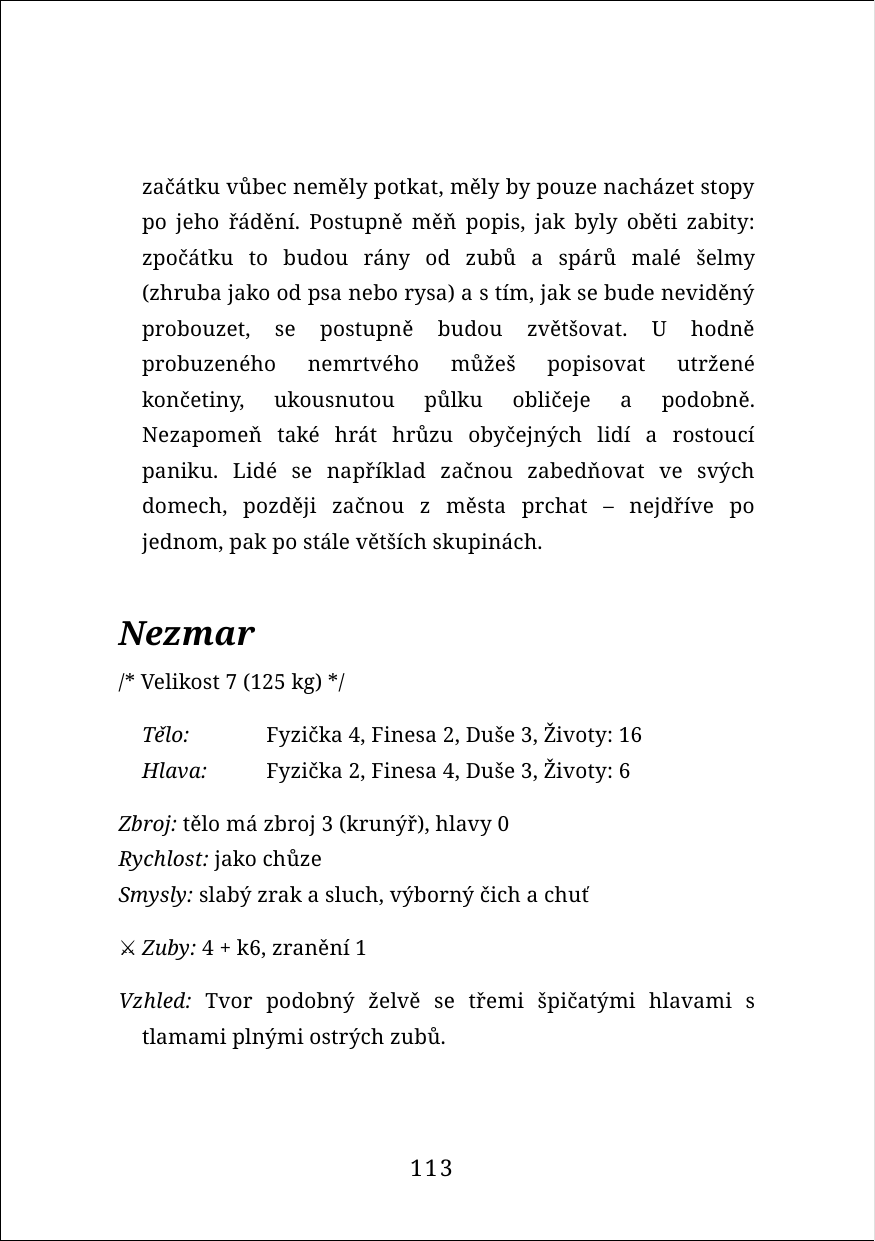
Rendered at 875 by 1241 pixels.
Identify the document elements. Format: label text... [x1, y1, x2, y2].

text Hlava: Fyzička 2, Finesa 4, Duše 3, Životy: 6 [142, 756, 756, 784]
text Zbroj: tělo má zbroj 3 (krunýř), hlavy 0 [118, 809, 756, 837]
text /* Velikost 7 (125 kg) */ [118, 667, 756, 695]
text Rychlost: jako chůze [118, 844, 756, 873]
text začátku vůbec neměly potkat, měly by pouze nacházet stopy po jeho řádění. Postupně měň popis, jak byly oběti zabity: zpočátku to budou rány od zubů a spárů malé šelmy (zhruba jako od psa nebo rysa) a s tím, jak se bude neviděný probouzet, se postupně budou zvětšovat. U hodně probuzeného nemrtvého můžeš popisovat utržené končetiny, ukousnutou půlku obličeje a podobně. Nezapomeň také hrát hrůzu obyčejných lidí a rostoucí paniku. Lidé se například začnou zabedňovat ve svých domech, později začnou z města prchat – nejdříve po jednom, pak po stále větších skupinách. [118, 172, 756, 555]
text Vzhled: Tvor podobný želvě se třemi špičatými hlavami s tlamami plnými ostrých zubů. [118, 986, 756, 1050]
text ⚔ Zuby: 4 + k6, zranění 1 [118, 933, 756, 962]
text Tělo: Fyzička 4, Finesa 2, Duše 3, Životy: 16 [142, 720, 756, 749]
subtitle Nezmar [118, 610, 756, 655]
text Smysly: slabý zrak a sluch, výborný čich a chuť [118, 880, 756, 908]
